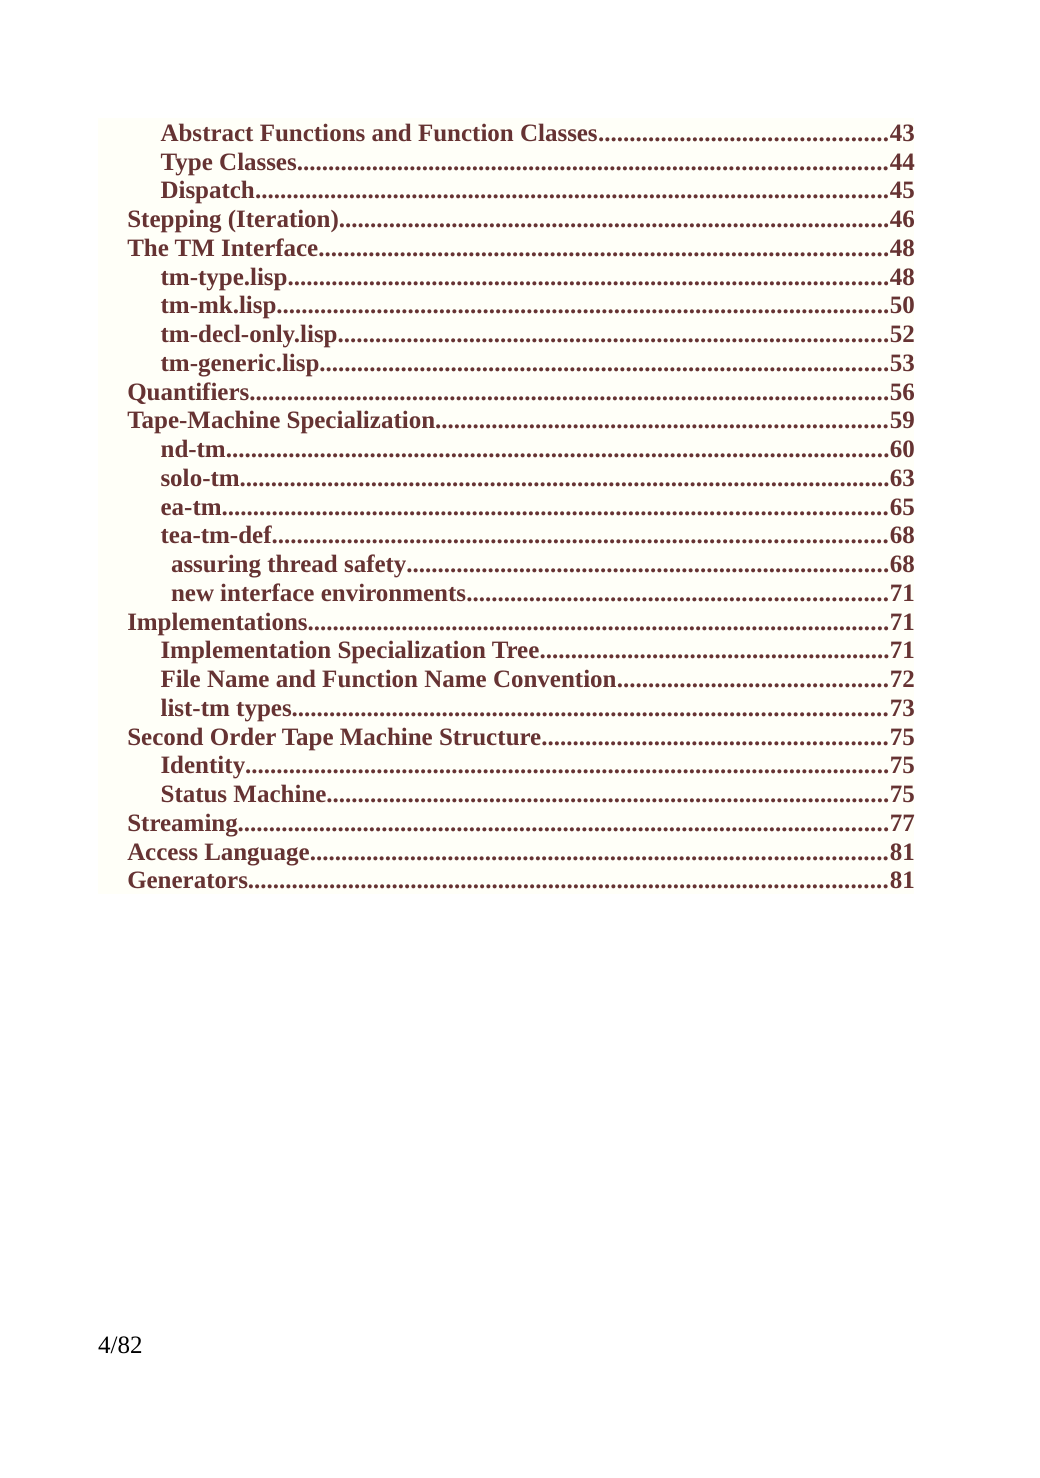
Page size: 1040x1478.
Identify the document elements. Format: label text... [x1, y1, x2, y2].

text Dispatch 45 [160, 176, 914, 204]
text tm-mk.lisp 50 [160, 291, 914, 319]
text Type Classes 44 [160, 147, 914, 176]
text The TM Interface 48 [127, 233, 914, 262]
text tm-type.lisp 48 [160, 262, 914, 291]
text Access Language 81 [127, 837, 914, 866]
text list-tm types 73 [160, 693, 914, 722]
text new interface environments 71 [171, 578, 914, 607]
text Quantifiers 56 [127, 377, 914, 406]
text solo-tm 63 [160, 463, 914, 492]
text nd-tm 60 [160, 434, 914, 463]
text assuring thread safety 68 [171, 549, 914, 578]
text Stepping (Iteration) 46 [127, 204, 914, 233]
text Tape-Machine Specialization 59 [127, 406, 914, 434]
text File Name and Function Name Convention 72 [160, 664, 914, 693]
text ea-tm 65 [160, 492, 914, 521]
text Implementations 71 [127, 607, 914, 636]
text tm-generic.lisp 53 [160, 348, 914, 377]
text Streaming 77 [127, 808, 914, 837]
text tm-decl-only.lisp 52 [160, 319, 914, 348]
text Implementation Specialization Tree 71 [160, 636, 914, 664]
text tea-tm-def 68 [160, 521, 914, 549]
text Status Machine 75 [160, 779, 914, 808]
text Second Order Tape Machine Structure 75 [127, 722, 914, 751]
text Generators 81 [127, 866, 914, 894]
text Identity 75 [160, 751, 914, 779]
text Abstract Functions and Function Classes 43 [160, 118, 914, 147]
